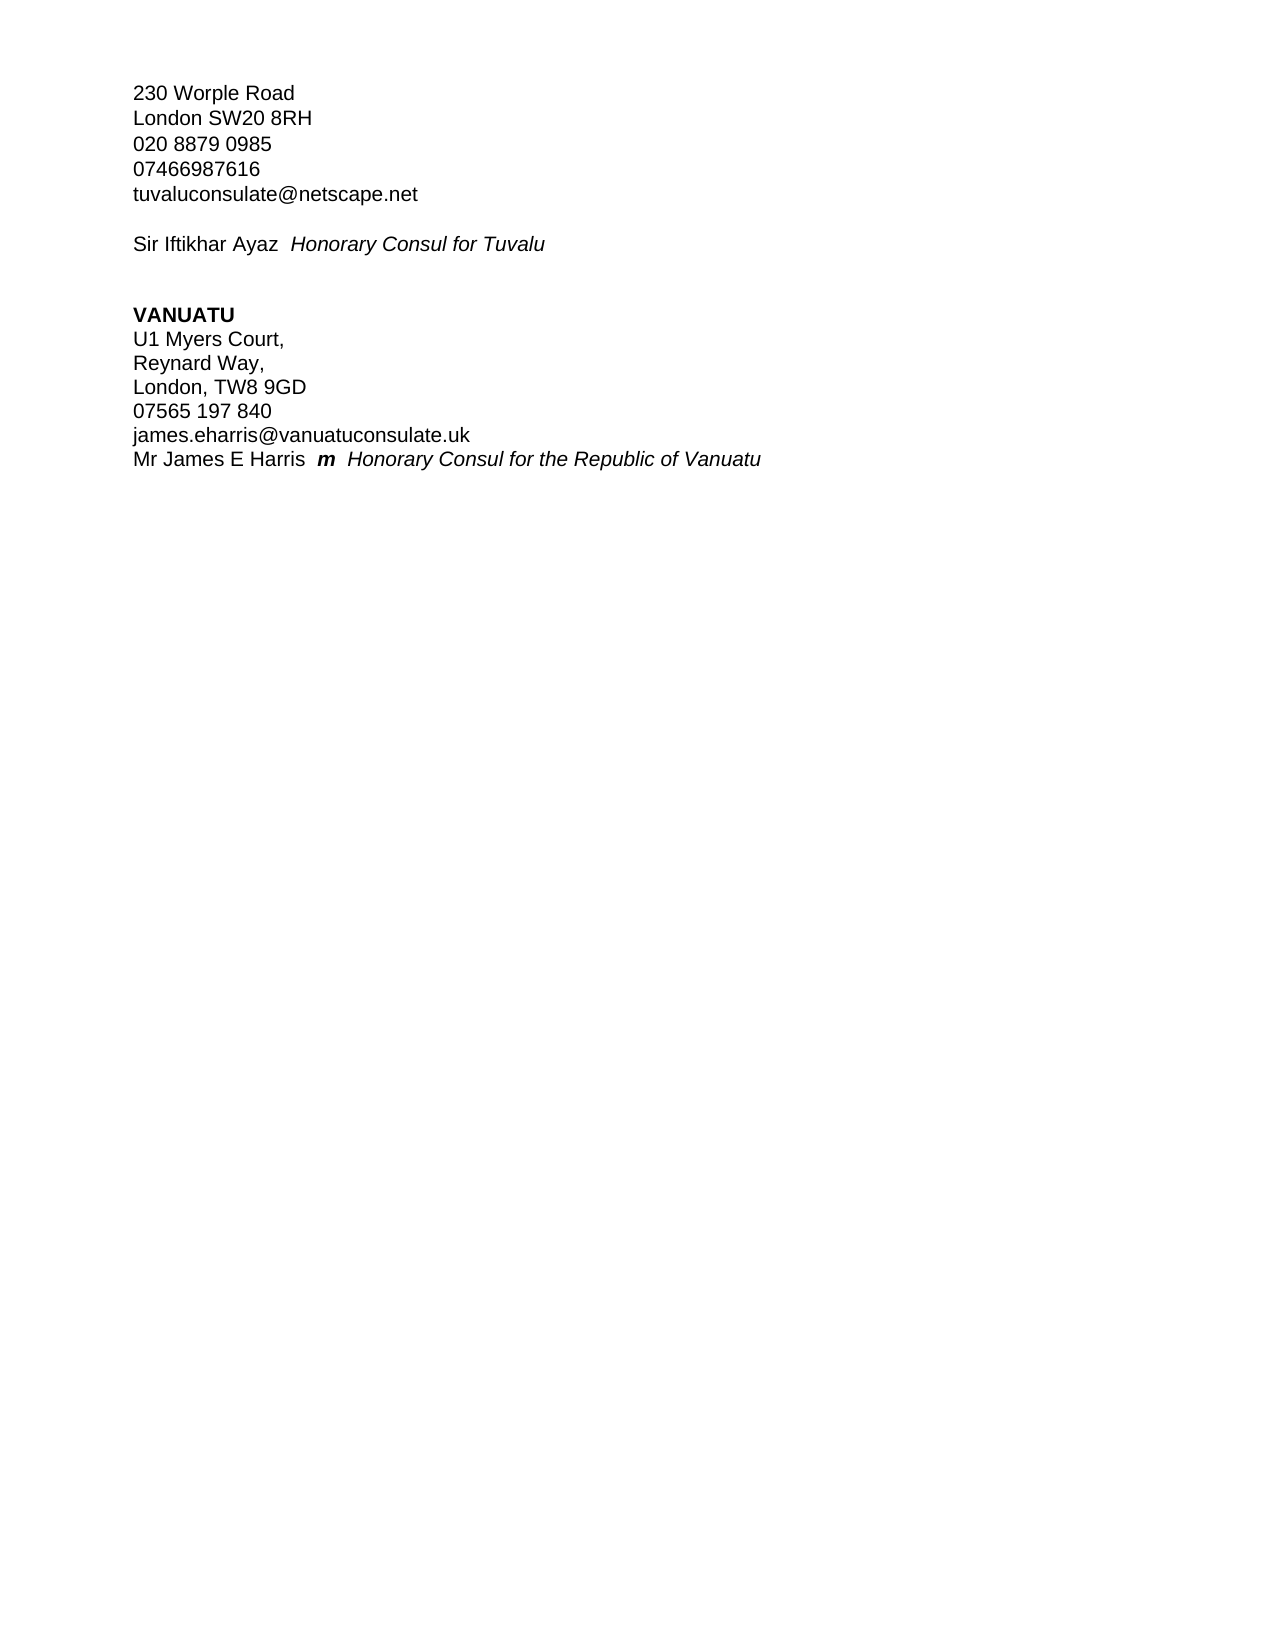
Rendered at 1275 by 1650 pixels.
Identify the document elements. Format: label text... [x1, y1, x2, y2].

text 020 8879 0985 [133, 132, 1181, 156]
text 07565 197 840 [133, 399, 1181, 423]
text Sir Iftikhar Ayaz Honorary Consul for Tuvalu [133, 231, 1181, 255]
text Reynard Way, [133, 351, 1181, 375]
text U1 Myers Court, [133, 327, 1181, 351]
text London SW20 8RH [133, 106, 1181, 130]
text 07466987616 [133, 157, 1181, 181]
text Mr James E Harris m Honorary Consul for the Republic of Vanuatu [133, 447, 1181, 471]
text London, TW8 9GD [133, 375, 1181, 399]
text james.eharris@vanuatuconsulate.uk [133, 423, 1181, 447]
text VANUATU [133, 303, 1181, 327]
text 230 Worple Road [133, 81, 1181, 105]
text tuvaluconsulate@netscape.net [133, 182, 1181, 206]
